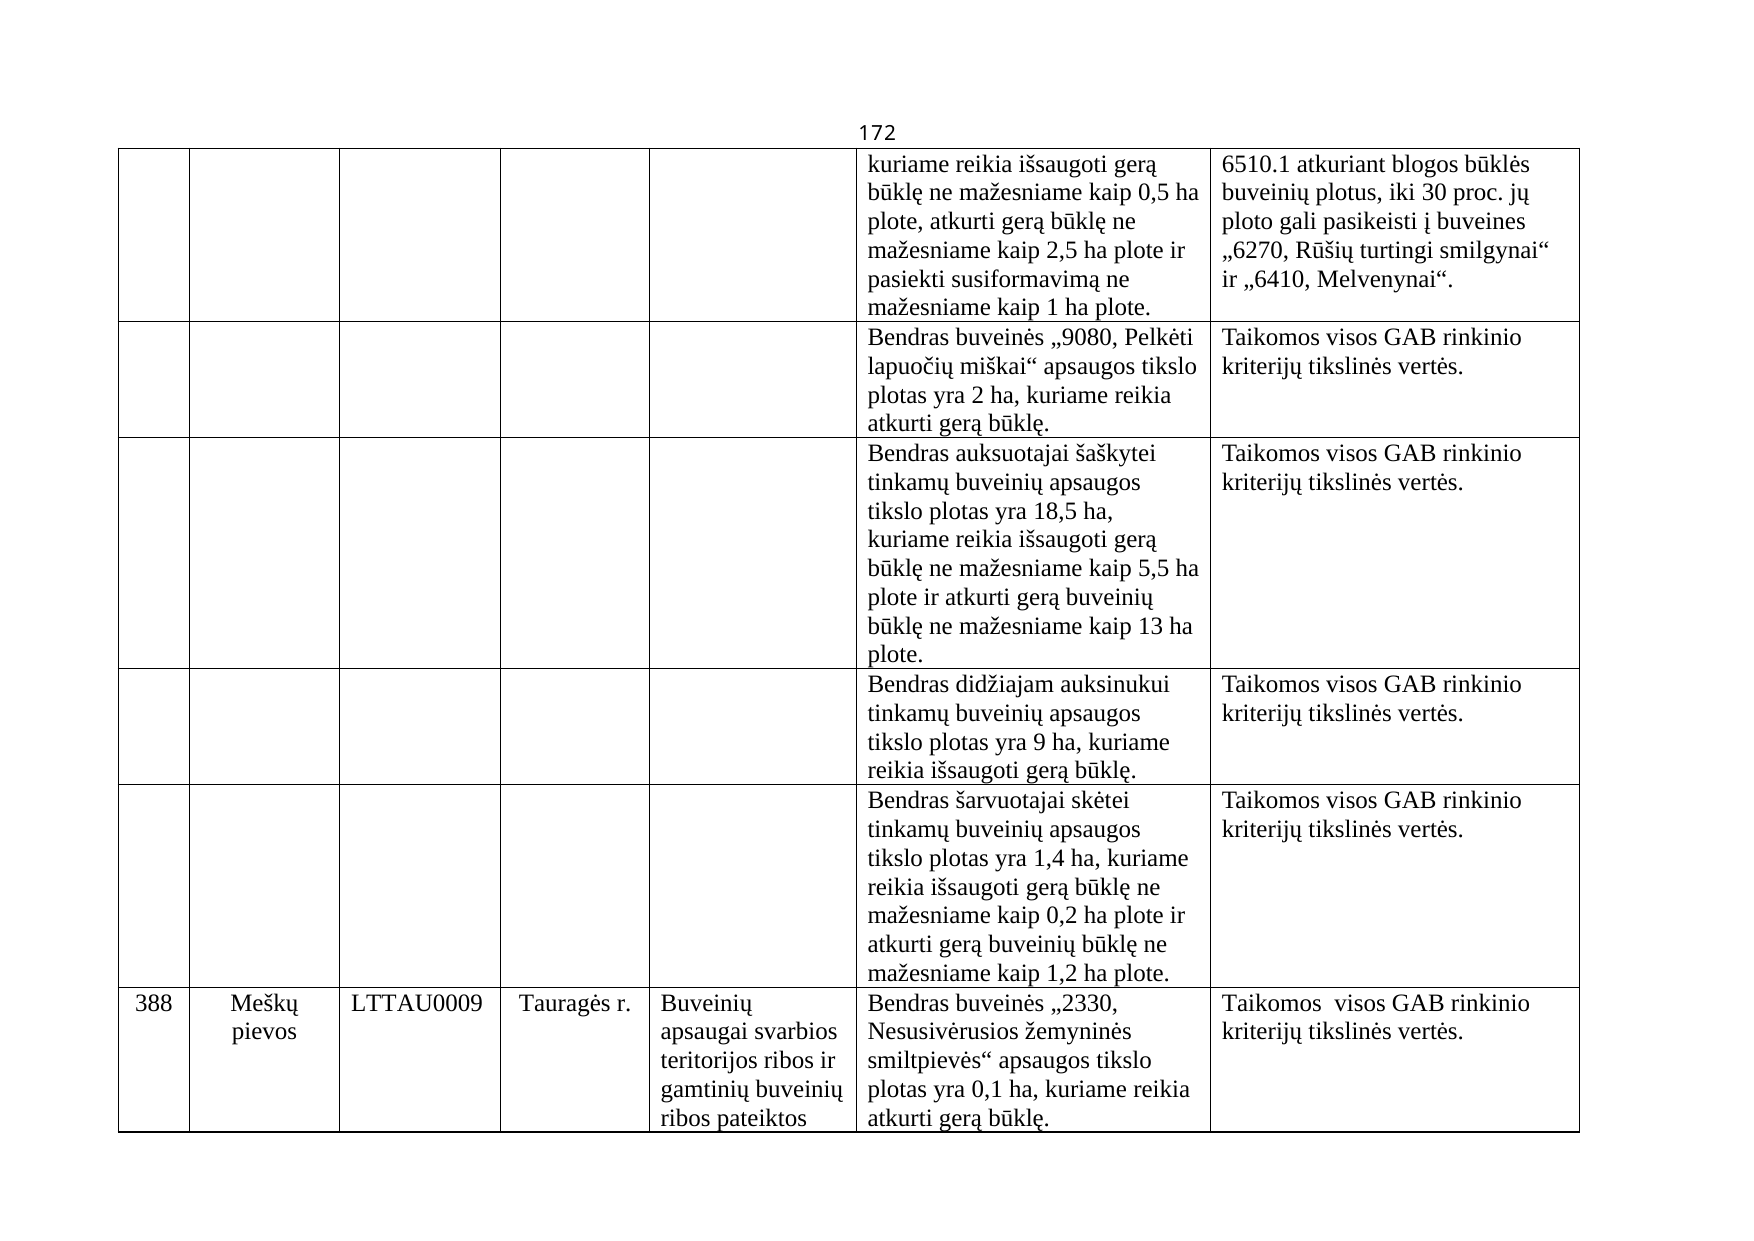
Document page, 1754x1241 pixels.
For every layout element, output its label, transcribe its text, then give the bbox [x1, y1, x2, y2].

table_cell [501, 438, 649, 668]
table_cell 388 [119, 988, 189, 1131]
table_cell [340, 669, 500, 784]
table_cell Taikomos visos GAB rinkinio kriterijų tikslinės vertės. [1211, 785, 1579, 987]
table_cell [190, 322, 339, 437]
table_cell [650, 669, 856, 784]
table_cell [119, 322, 189, 437]
table_cell Meškų pievos [190, 988, 339, 1131]
table_cell [119, 669, 189, 784]
table_cell [501, 322, 649, 437]
table_cell [340, 149, 500, 321]
table_cell kuriame reikia išsaugoti gerą būklę ne mažesniame kaip 0,5 ha plote, atkurti gerą būklę ne mažesniame kaip 2,5 ha plote ir pasiekti susiformavimą ne mažesniame kaip 1 ha plote. [857, 149, 1210, 321]
table_cell Taikomos visos GAB rinkinio kriterijų tikslinės vertės. [1211, 669, 1579, 784]
table_cell 6510.1 atkuriant blogos būklės buveinių plotus, iki 30 proc. jų ploto gali pasikeisti į buveines „6270, Rūšių turtingi smilgynai“ ir „6410, Melvenynai“. [1211, 149, 1579, 321]
table_cell [190, 438, 339, 668]
table_cell Bendras buveinės „2330, Nesusivėrusios žemyninės smiltpievės“ apsaugos tikslo plotas yra 0,1 ha, kuriame reikia atkurti gerą būklę. [857, 988, 1210, 1131]
table_cell [190, 149, 339, 321]
table_cell LTTAU0009 [340, 988, 500, 1131]
table_cell [650, 785, 856, 987]
table_cell Buveinių apsaugai svarbios teritorijos ribos ir gamtinių buveinių ribos pateiktos [650, 988, 856, 1131]
table_cell [340, 438, 500, 668]
table_cell Tauragės r. [501, 988, 649, 1131]
table_cell [340, 785, 500, 987]
table_cell [190, 669, 339, 784]
table_cell Bendras auksuotajai šaškytei tinkamų buveinių apsaugos tikslo plotas yra 18,5 ha, kuriame reikia išsaugoti gerą būklę ne mažesniame kaip 5,5 ha plote ir atkurti gerą buveinių būklę ne mažesniame kaip 13 ha plote. [857, 438, 1210, 668]
table_cell [501, 785, 649, 987]
table_cell Taikomos visos GAB rinkinio kriterijų tikslinės vertės. [1211, 988, 1579, 1131]
table_cell [190, 785, 339, 987]
table_cell [119, 785, 189, 987]
table_cell Taikomos visos GAB rinkinio kriterijų tikslinės vertės. [1211, 322, 1579, 437]
table_cell Bendras didžiajam auksinukui tinkamų buveinių apsaugos tikslo plotas yra 9 ha, kuriame reikia išsaugoti gerą būklę. [857, 669, 1210, 784]
table_cell [119, 149, 189, 321]
table_cell Bendras buveinės „9080, Pelkėti lapuočių miškai“ apsaugos tikslo plotas yra 2 ha, kuriame reikia atkurti gerą būklę. [857, 322, 1210, 437]
table_cell [501, 149, 649, 321]
table_cell [650, 438, 856, 668]
table_cell Bendras šarvuotajai skėtei tinkamų buveinių apsaugos tikslo plotas yra 1,4 ha, kuriame reikia išsaugoti gerą būklę ne mažesniame kaip 0,2 ha plote ir atkurti gerą buveinių būklę ne mažesniame kaip 1,2 ha plote. [857, 785, 1210, 987]
table_cell Taikomos visos GAB rinkinio kriterijų tikslinės vertės. [1211, 438, 1579, 668]
table_cell [650, 322, 856, 437]
table_cell [119, 438, 189, 668]
table_cell [501, 669, 649, 784]
table_cell [340, 322, 500, 437]
table_cell [650, 149, 856, 321]
